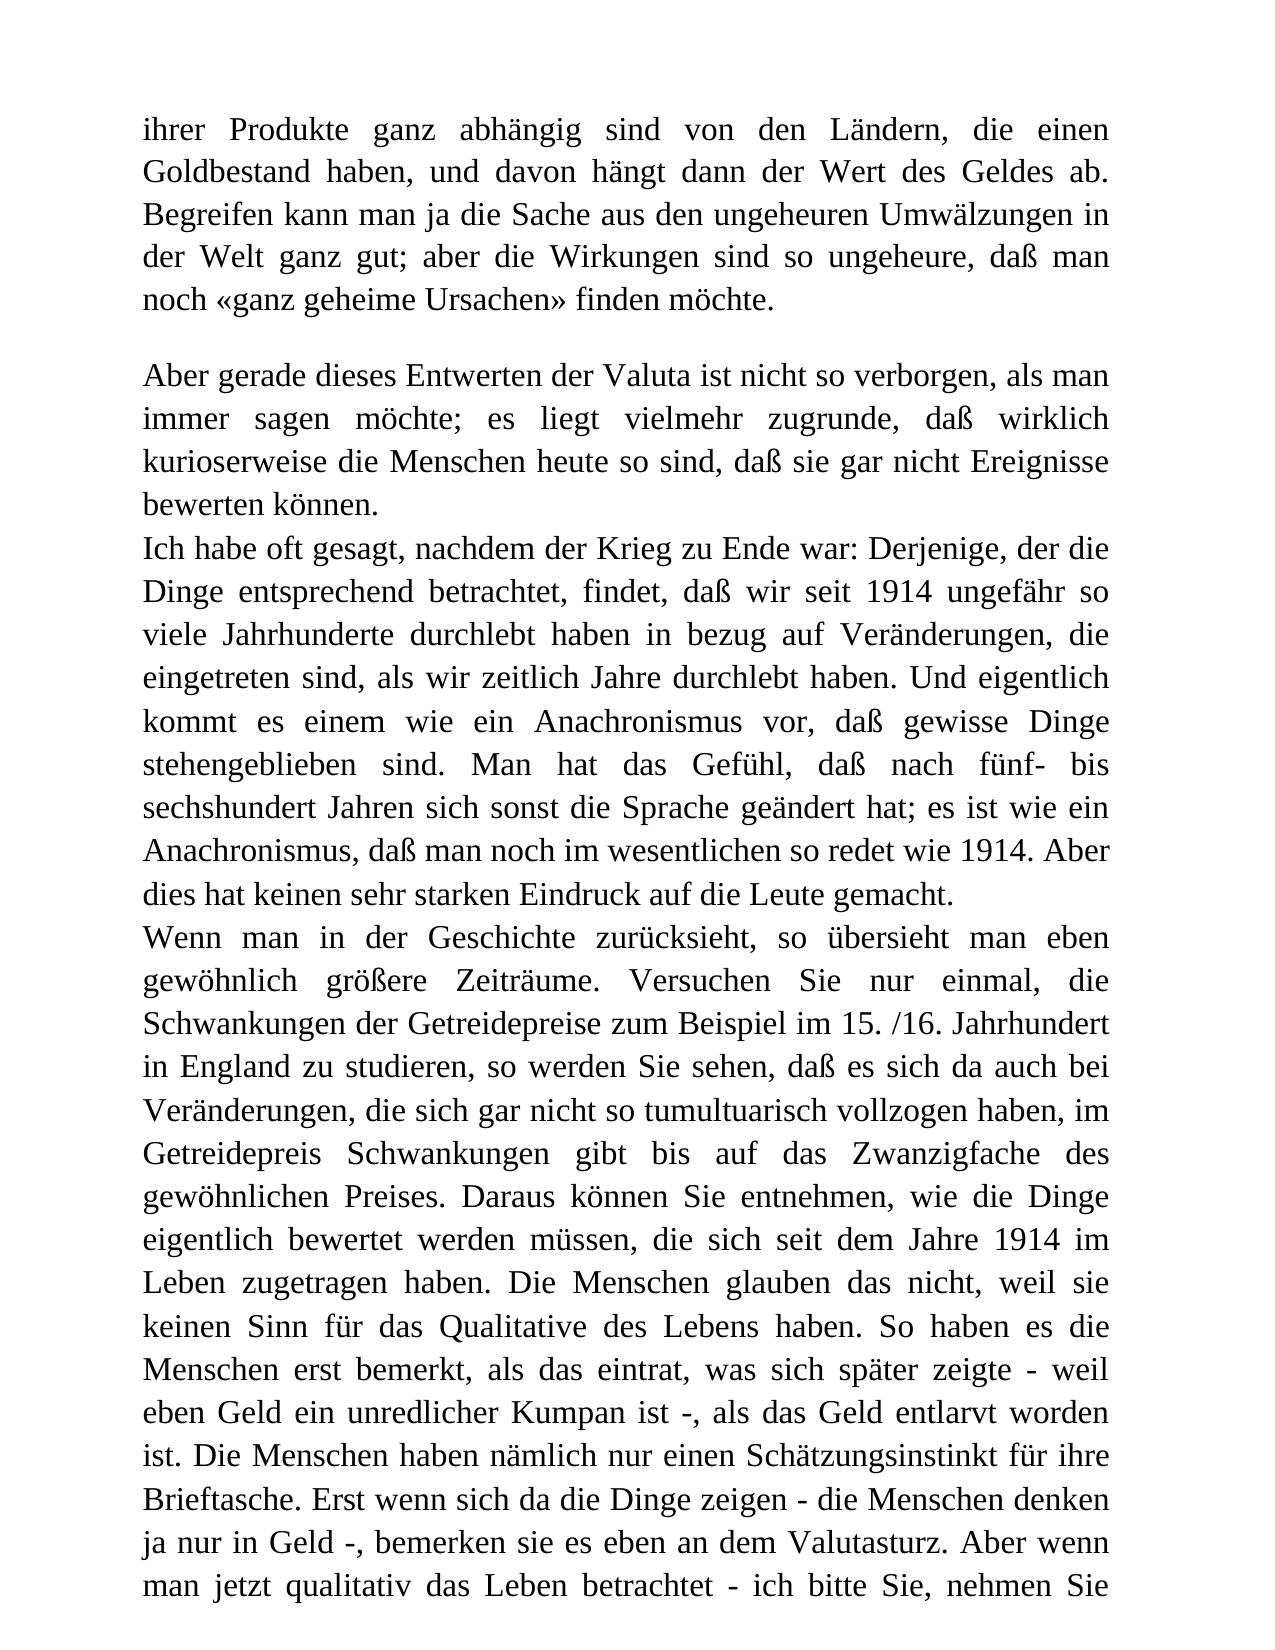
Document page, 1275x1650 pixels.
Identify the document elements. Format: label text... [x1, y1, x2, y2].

text ihrer Produkte ganz abhängig sind von den Ländern, die einen Goldbestand haben, und davon hängt dann der Wert des Geldes ab. Begreifen kann man ja die Sache aus den ungeheuren Umwälzungen in der Welt ganz gut; aber die Wirkungen sind so ungeheure, daß man noch «ganz geheime Ursachen» finden möchte. [142, 109, 1111, 317]
text Wenn man in der Geschichte zurücksieht, so übersieht man eben gewöhnlich größere Zeiträume. Versuchen Sie nur einmal, die Schwankungen der Getreidepreise zum Beispiel im 15. /16. Jahrhundert in England zu studieren, so werden Sie sehen, daß es sich da auch bei Veränderungen, die sich gar nicht so tumultuarisch vollzogen haben, im Getreidepreis Schwankungen gibt bis auf das Zwanzigfache des gewöhnlichen Preises. Daraus können Sie entnehmen, wie die Dinge eigentlich bewertet werden müssen, die sich seit dem Jahre 1914 im Leben zugetragen haben. Die Menschen glauben das nicht, weil sie keinen Sinn für das Qualitative des Lebens haben. So haben es die Menschen erst bemerkt, als das eintrat, was sich später zeigte - weil eben Geld ein unredlicher Kumpan ist -, als das Geld entlarvt worden ist. Die Menschen haben nämlich nur einen Schätzungsinstinkt für ihre Brieftasche. Erst wenn sich da die Dinge zeigen - die Menschen denken ja nur in Geld -, bemerken sie es eben an dem Valutasturz. Aber wenn man jetzt qualitativ das Leben betrachtet - ich bitte Sie, nehmen Sie [142, 917, 1111, 1604]
text Aber gerade dieses Entwerten der Valuta ist nicht so verborgen, als man immer sagen möchte; es liegt vielmehr zugrunde, daß wirklich kurioserweise die Menschen heute so sind, daß sie gar nicht Ereignisse bewerten können. [142, 355, 1111, 523]
text Ich habe oft gesagt, nachdem der Krieg zu Ende war: Derjenige, der die Dinge entsprechend betrachtet, findet, daß wir seit 1914 ungefähr so viele Jahrhunderte durchlebt haben in bezug auf Veränderungen, die eingetreten sind, als wir zeitlich Jahre durchlebt haben. Und eigentlich kommt es einem wie ein Anachronismus vor, daß gewisse Dinge stehengeblieben sind. Man hat das Gefühl, daß nach fünf- bis sechshundert Jahren sich sonst die Sprache geändert hat; es ist wie ein Anachronismus, daß man noch im wesentlichen so redet wie 1914. Aber dies hat keinen sehr starken Eindruck auf die Leute gemacht. [142, 528, 1111, 912]
